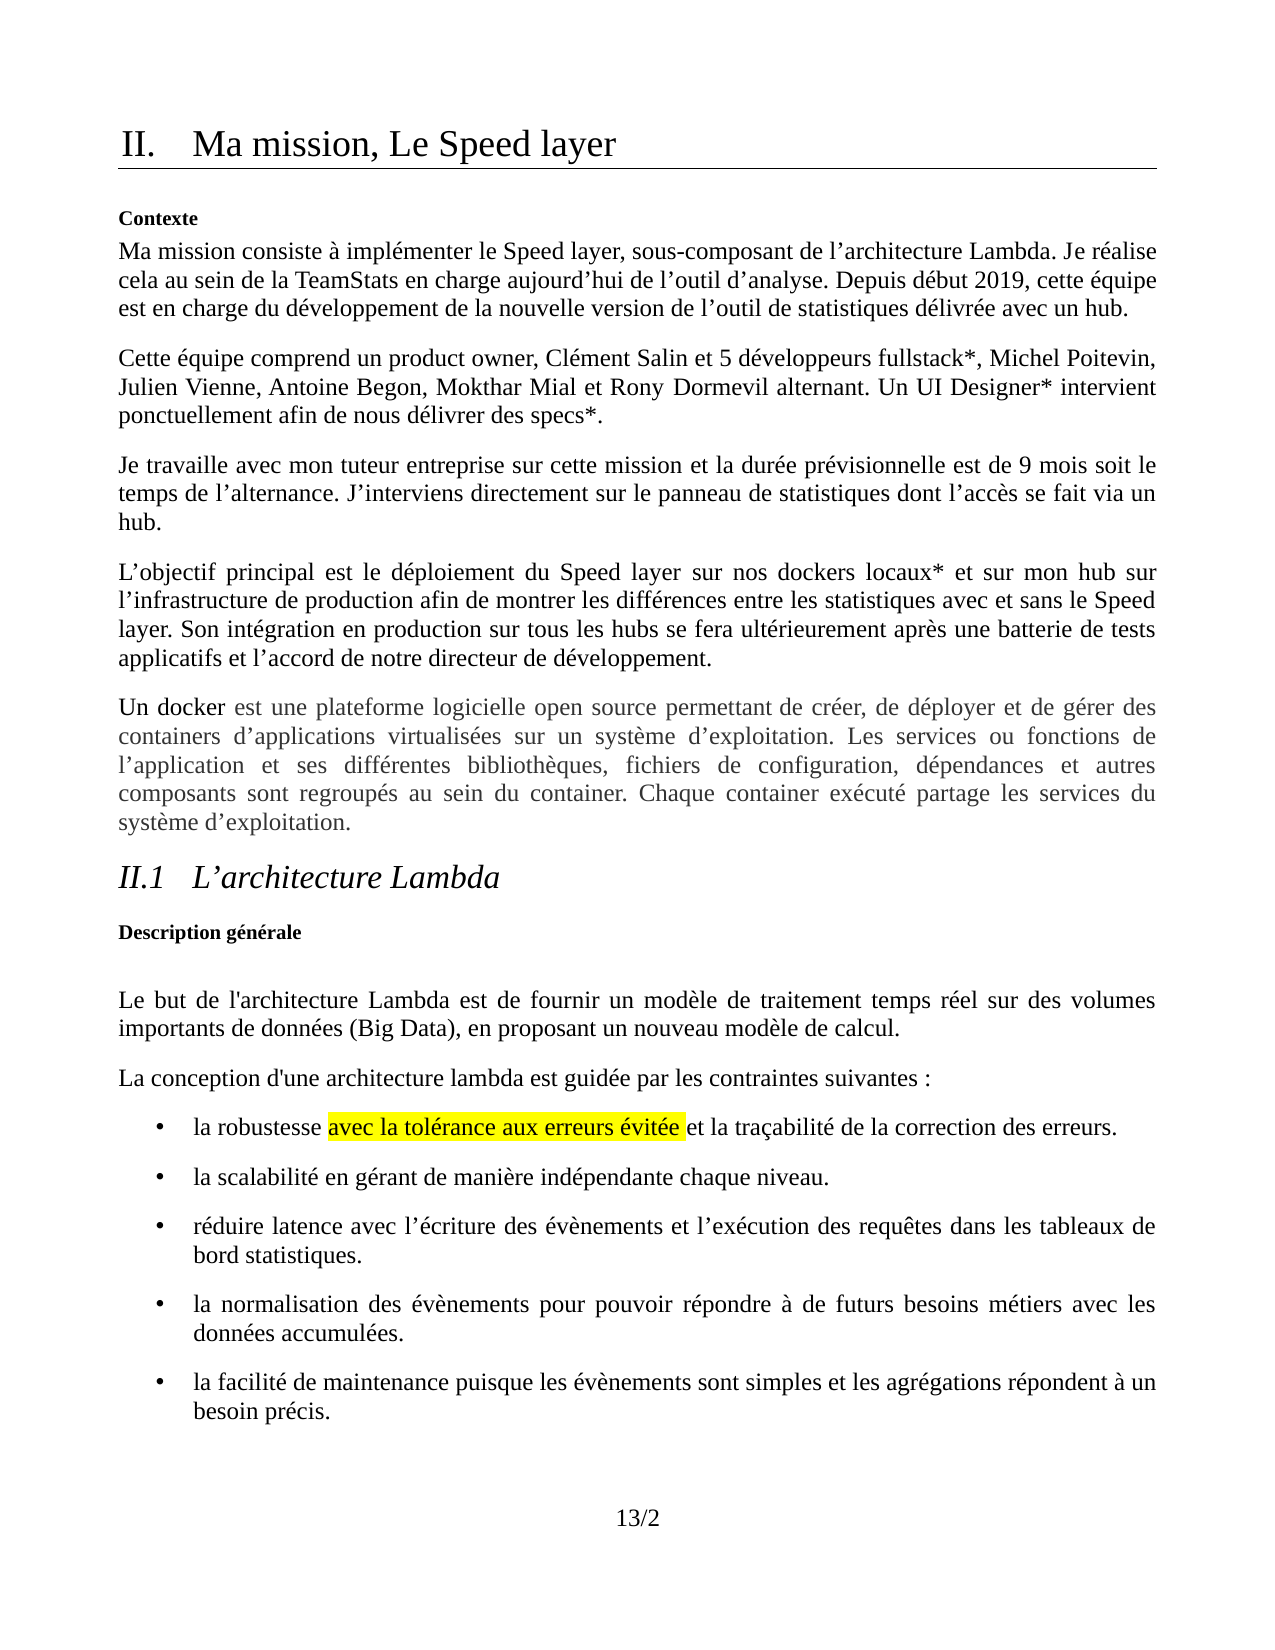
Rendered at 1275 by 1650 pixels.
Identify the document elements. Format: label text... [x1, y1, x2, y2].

subtitle Ma mission, Le Speed layer [118, 118, 1157, 168]
subtitle Description générale [118, 920, 1157, 944]
text Ma mission consiste à implémenter le Speed layer, sous-composant de l’architecture Lambda. Je réalise cela au sein de la TeamStats en charge aujourd’hui de l’outil d’analyse. Depuis début 2019, cette équipe est en charge du développement de la nouvelle version de l’outil de statistiques délivrée avec un hub. [118, 236, 1157, 322]
list la robustesse avec la tolérance aux erreurs évitée et la traçabilité de la correction des erreurs. [156, 1112, 1157, 1141]
text L’objectif principal est le déploiement du Speed layer sur nos dockers locaux* et sur mon hub sur l’infrastructure de production afin de montrer les différences entre les statistiques avec et sans le Speed layer. Son intégration en production sur tous les hubs se fera ultérieurement après une batterie de tests applicatifs et l’accord de notre directeur de développement. [118, 557, 1157, 672]
list réduire latence avec l’écriture des évènements et l’exécution des requêtes dans les tableaux de bord statistiques. [156, 1211, 1157, 1268]
subtitle Contexte [118, 206, 1157, 229]
text Un docker est une plateforme logicielle open source permettant de créer, de déployer et de gérer des containers d’applications virtualisées sur un système d’exploitation. Les services ou fonctions de l’application et ses différentes bibliothèques, fichiers de configuration, dépendances et autres composants sont regroupés au sein du container. Chaque container exécuté partage les services du système d’exploitation. [118, 692, 1157, 836]
text Le but de l'architecture Lambda est de fournir un modèle de traitement temps réel sur des volumes importants de données (Big Data), en proposant un nouveau modèle de calcul. [118, 985, 1157, 1042]
list la normalisation des évènements pour pouvoir répondre à de futurs besoins métiers avec les données accumulées. [156, 1289, 1157, 1347]
subtitle L’architecture Lambda [118, 857, 1157, 895]
text Cette équipe comprend un product owner, Clément Salin et 5 développeurs fullstack*, Michel Poitevin, Julien Vienne, Antoine Begon, Mokthar Mial et Rony Dormevil alternant. Un UI Designer* intervient ponctuellement afin de nous délivrer des specs*. [118, 343, 1157, 429]
list la facilité de maintenance puisque les évènements sont simples et les agrégations répondent à un besoin précis. [156, 1367, 1157, 1425]
text Je travaille avec mon tuteur entreprise sur cette mission et la durée prévisionnelle est de 9 mois soit le temps de l’alternance. J’interviens directement sur le panneau de statistiques dont l’accès se fait via un hub. [118, 450, 1157, 536]
list la scalabilité en gérant de manière indépendante chaque niveau. [156, 1162, 1157, 1190]
text La conception d'une architecture lambda est guidée par les contraintes suivantes : [118, 1063, 1157, 1092]
